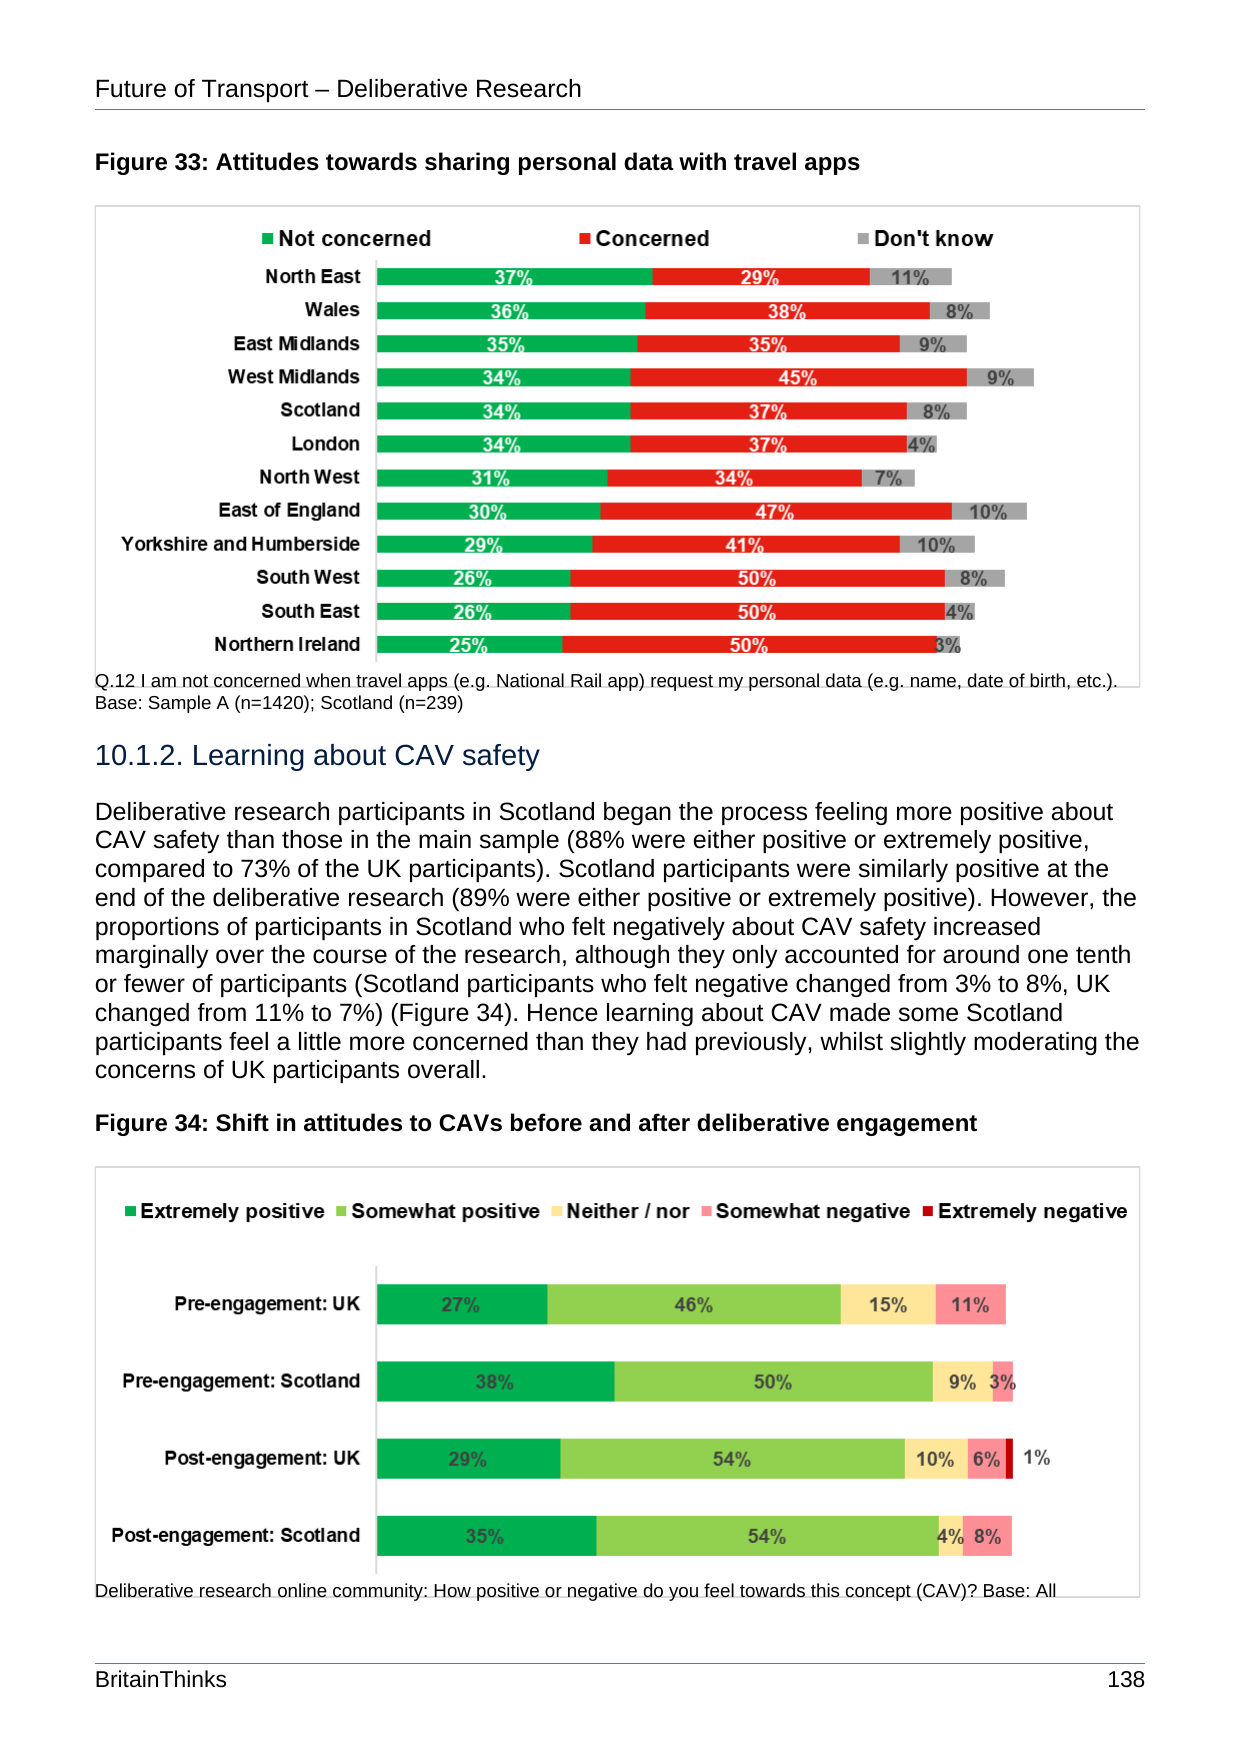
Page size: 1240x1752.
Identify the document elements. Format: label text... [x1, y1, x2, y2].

text Deliberative research online community: How positive or negative do you feel towards this concept (CAV)? Base: All [94, 1149, 1145, 1602]
text Figure 34: Shift in attitudes to CAVs before and after deliberative engagement [94, 1109, 1145, 1137]
subtitle 10.1.2. Learning about CAV safety [94, 738, 1145, 772]
text Deliberative research participants in Scotland began the process feeling more positive about CAV safety than those in the main sample (88% were either positive or extremely positive, compared to 73% of the UK participants). Scotland participants were similarly positive at the end of the deliberative research (89% were either positive or extremely positive). However, the proportions of participants in Scotland who felt negatively about CAV safety increased marginally over the course of the research, although they only accounted for around one tenth or fewer of participants (Scotland participants who felt negative changed from 3% to 8%, UK changed from 11% to 7%) (Figure 34). Hence learning about CAV made some Scotland participants feel a little more concerned than they had previously, whilst slightly moderating the concerns of UK participants overall. [94, 797, 1145, 1084]
text Figure 33: Attitudes towards sharing personal data with travel apps [94, 148, 1145, 175]
text Q.12 I am not concerned when travel apps (e.g. National Rail app) request my personal data (e.g. name, date of birth, etc.). Base: Sample A (n=1420); Scotland (n=239) [94, 188, 1145, 713]
